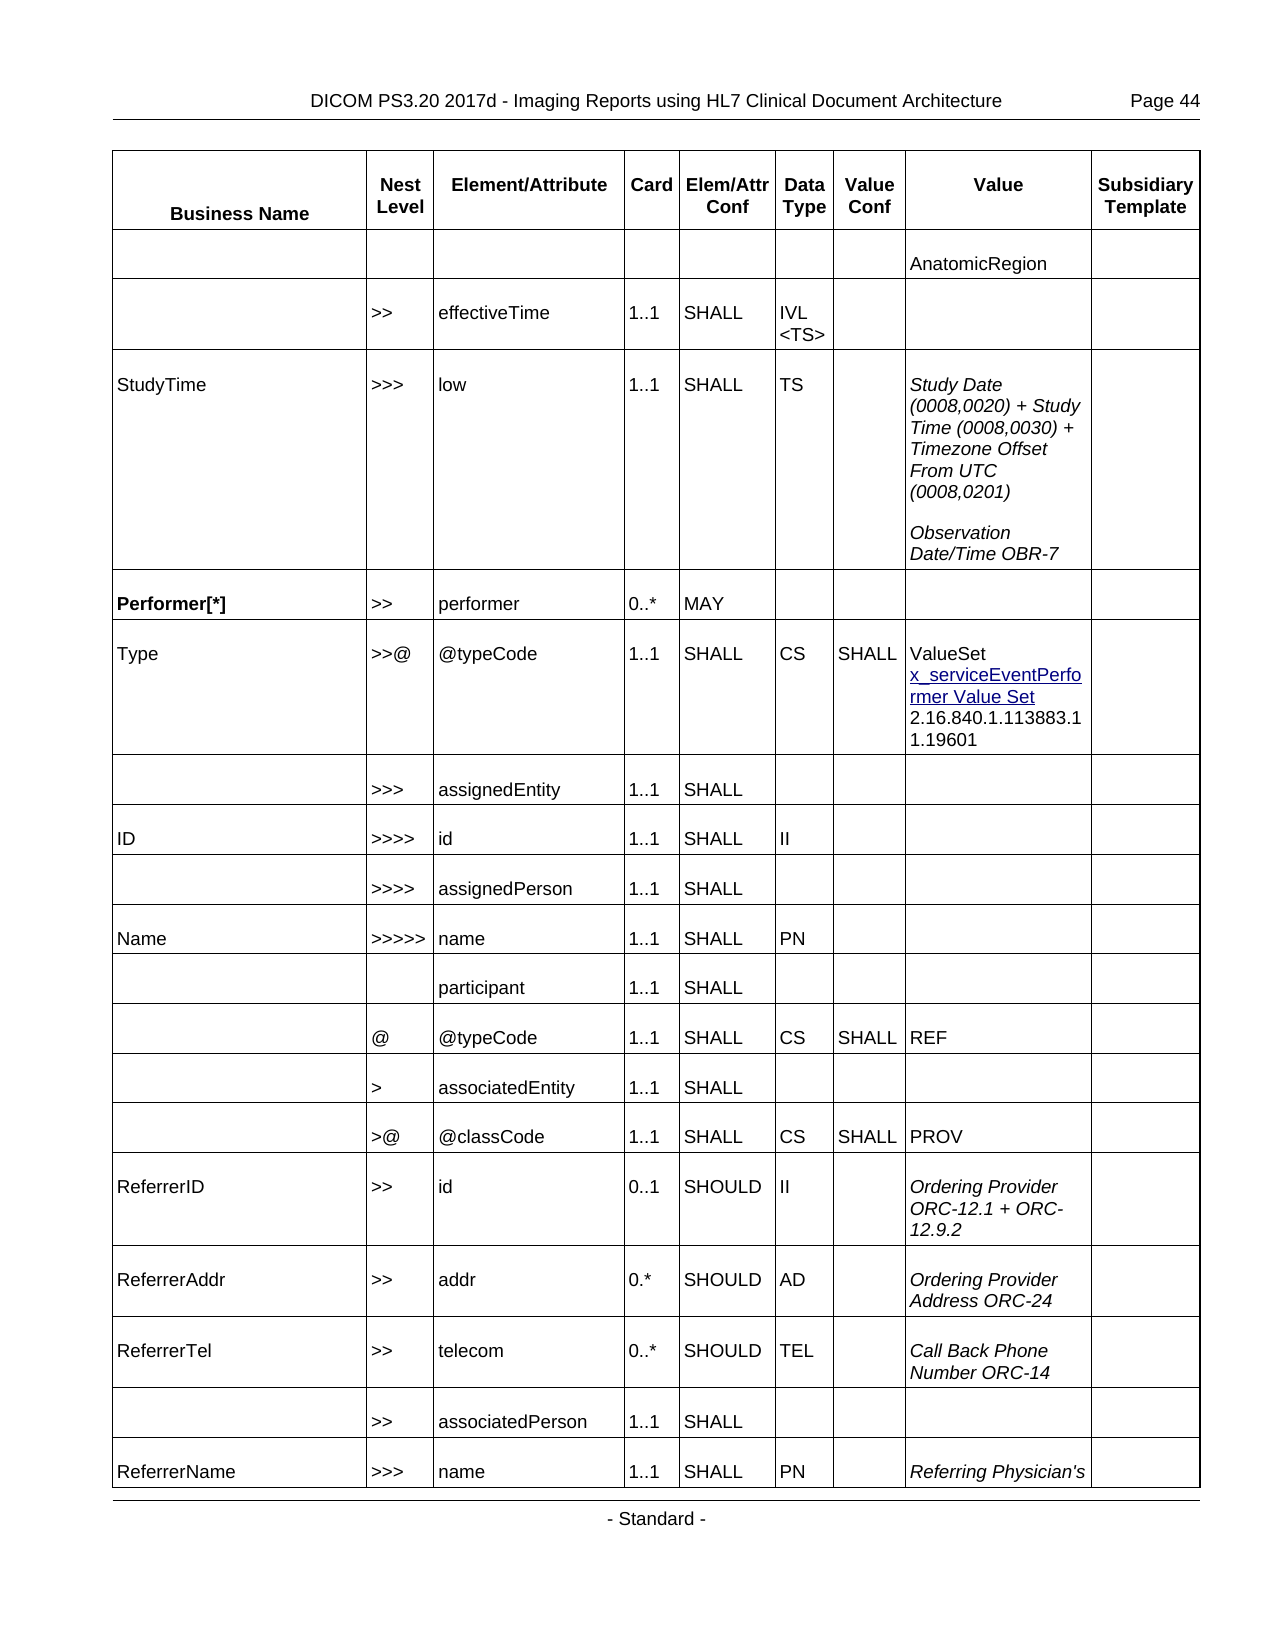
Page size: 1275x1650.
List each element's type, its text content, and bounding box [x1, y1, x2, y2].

table_cell 1..1 [625, 1438, 679, 1487]
table_cell >> [367, 1153, 433, 1245]
table_cell SHALL [834, 1103, 905, 1152]
table_cell Referrer​Tel [113, 1317, 366, 1387]
table_cell [1092, 1317, 1199, 1387]
table_cell >>> [367, 350, 433, 569]
table_cell 1..1 [625, 1388, 679, 1437]
table_cell id [434, 805, 624, 854]
table_cell [776, 570, 833, 618]
table_cell [776, 1054, 833, 1102]
table_cell participant [434, 954, 624, 1003]
table_cell >> [367, 279, 433, 349]
table_cell [1092, 230, 1199, 278]
table_cell Referring Physician's [906, 1438, 1091, 1487]
table_cell [367, 230, 433, 278]
table_cell [906, 905, 1091, 953]
table_cell [906, 570, 1091, 618]
table_cell [113, 755, 366, 804]
table_cell [1092, 1103, 1199, 1152]
table_cell 1..1 [625, 855, 679, 903]
table_cell [834, 805, 905, 854]
table_cell [834, 755, 905, 804]
table_cell >>>> [367, 805, 433, 854]
table_cell SHOULD [680, 1153, 775, 1245]
table_cell >>> [367, 1438, 433, 1487]
table_cell 1..1 [625, 755, 679, 804]
table_cell SHALL [680, 620, 775, 754]
table_cell @ [367, 1004, 433, 1052]
table_cell 1..1 [625, 350, 679, 569]
table_header Nest Level [367, 151, 433, 228]
table_cell >>> [367, 755, 433, 804]
table_cell SHALL [680, 1388, 775, 1437]
table_cell [906, 279, 1091, 349]
table_cell >>>>> [367, 905, 433, 953]
table_cell [434, 230, 624, 278]
table_cell @typeCode [434, 620, 624, 754]
table_cell Performer[*] [113, 570, 366, 618]
table_cell [776, 855, 833, 903]
table_header Card [625, 151, 679, 228]
table_cell [113, 1388, 366, 1437]
table_cell 1..1 [625, 805, 679, 854]
table_cell Study Date (0008,0020) + Study Time (0008,0030) + Timezone Offset From UTC (0008,0201) Observation Date/Time OBR-7 [906, 350, 1091, 569]
table_cell AnatomicRegion [906, 230, 1091, 278]
table_cell [1092, 620, 1199, 754]
table_header Subsidiary Template [1092, 151, 1199, 228]
table_cell Study​Time [113, 350, 366, 569]
table_cell CS [776, 1004, 833, 1052]
table_cell [1092, 855, 1199, 903]
table_cell [834, 1438, 905, 1487]
table_cell associated​Person [434, 1388, 624, 1437]
table_cell 1..1 [625, 1103, 679, 1152]
table_cell SHALL [680, 1054, 775, 1102]
table_cell [906, 755, 1091, 804]
table_cell 0..1 [625, 1153, 679, 1245]
table_cell assigned​Person [434, 855, 624, 903]
table_cell >> [367, 1317, 433, 1387]
table_cell [113, 230, 366, 278]
table_cell [906, 1388, 1091, 1437]
table_cell SHALL [680, 1004, 775, 1052]
table_cell 1..1 [625, 620, 679, 754]
table_cell [776, 755, 833, 804]
table_cell PN [776, 1438, 833, 1487]
table_cell [680, 230, 775, 278]
table_cell [1092, 905, 1199, 953]
table_cell [834, 230, 905, 278]
table_header Element/​Attribute [434, 151, 624, 228]
table_cell [834, 855, 905, 903]
table_cell [1092, 755, 1199, 804]
table_cell 1..1 [625, 954, 679, 1003]
table_header Value [906, 151, 1091, 228]
table_cell [906, 855, 1091, 903]
table_cell [834, 954, 905, 1003]
table_cell >> [367, 1246, 433, 1316]
table_cell TS [776, 350, 833, 569]
table_cell name [434, 1438, 624, 1487]
table_cell >> [367, 570, 433, 618]
table_header Business Name [113, 151, 366, 228]
table_cell [113, 279, 366, 349]
table_cell [906, 954, 1091, 1003]
table_cell addr [434, 1246, 624, 1316]
table_cell 1..1 [625, 905, 679, 953]
table_cell [113, 954, 366, 1003]
table_cell Referrer​ID [113, 1153, 366, 1245]
table_cell Referrer​Addr [113, 1246, 366, 1316]
table_cell [367, 954, 433, 1003]
table_cell [834, 1054, 905, 1102]
table_header Value Conf [834, 151, 905, 228]
table_cell 1..1 [625, 1054, 679, 1102]
table_cell [776, 1388, 833, 1437]
table_cell ValueSet x_serviceEventPerformer Value Set 2.16.840.1.113883.11.19601 [906, 620, 1091, 754]
table_cell [1092, 1004, 1199, 1052]
table_header Elem/Attr Conf [680, 151, 775, 228]
table_cell Name [113, 905, 366, 953]
table_cell [834, 1153, 905, 1245]
table_cell SHALL [834, 620, 905, 754]
table_cell [1092, 350, 1199, 569]
table_cell SHALL [680, 755, 775, 804]
table_cell [834, 1388, 905, 1437]
table_header Data Type [776, 151, 833, 228]
table_cell [834, 350, 905, 569]
table_cell [113, 1054, 366, 1102]
table_cell 0..* [625, 570, 679, 618]
table_cell low [434, 350, 624, 569]
table_cell SHALL [834, 1004, 905, 1052]
table_cell CS [776, 620, 833, 754]
table_cell Ordering Provider Address ORC-24 [906, 1246, 1091, 1316]
table_cell SHALL [680, 954, 775, 1003]
table_cell [1092, 1054, 1199, 1102]
table_cell SHALL [680, 805, 775, 854]
table_cell id [434, 1153, 624, 1245]
table_cell CS [776, 1103, 833, 1152]
table_cell 0.* [625, 1246, 679, 1316]
table_cell [1092, 279, 1199, 349]
table_cell >@ [367, 1103, 433, 1152]
table_cell @classCode [434, 1103, 624, 1152]
table_cell IVL <TS> [776, 279, 833, 349]
table_cell AD [776, 1246, 833, 1316]
table_cell [906, 1054, 1091, 1102]
table_cell [113, 1103, 366, 1152]
table_cell PN [776, 905, 833, 953]
table_cell [776, 954, 833, 1003]
table_cell [906, 805, 1091, 854]
table_cell name [434, 905, 624, 953]
table_cell SHALL [680, 279, 775, 349]
table_cell 1..1 [625, 279, 679, 349]
table_cell SHALL [680, 855, 775, 903]
table_cell associated​Entity [434, 1054, 624, 1102]
table_cell [113, 855, 366, 903]
table_cell II [776, 805, 833, 854]
table_cell >>>> [367, 855, 433, 903]
table_cell SHALL [680, 905, 775, 953]
table_cell TEL [776, 1317, 833, 1387]
table_cell SHOULD [680, 1317, 775, 1387]
table_cell 1..1 [625, 1004, 679, 1052]
table_cell [1092, 1153, 1199, 1245]
table_cell PROV [906, 1103, 1091, 1152]
table_cell II [776, 1153, 833, 1245]
table_cell [776, 230, 833, 278]
table_cell effective​Time [434, 279, 624, 349]
table_cell Type [113, 620, 366, 754]
table_cell [625, 230, 679, 278]
table_cell assigned​Entity [434, 755, 624, 804]
table_cell >> [367, 1388, 433, 1437]
table_cell @typeCode [434, 1004, 624, 1052]
table_cell Ordering Provider ORC-12.1 + ORC-12.9.2 [906, 1153, 1091, 1245]
table_cell REF [906, 1004, 1091, 1052]
table_cell SHALL [680, 350, 775, 569]
table_cell 0..* [625, 1317, 679, 1387]
table_cell Call Back Phone Number ORC-14 [906, 1317, 1091, 1387]
table_cell [834, 279, 905, 349]
table_cell [1092, 1246, 1199, 1316]
table_cell >>@ [367, 620, 433, 754]
table_cell ID [113, 805, 366, 854]
table_cell [834, 570, 905, 618]
table_cell > [367, 1054, 433, 1102]
table_cell [113, 1004, 366, 1052]
table_cell SHALL [680, 1103, 775, 1152]
table_cell [834, 1246, 905, 1316]
table_cell telecom [434, 1317, 624, 1387]
table_cell [1092, 1388, 1199, 1437]
table_cell [834, 905, 905, 953]
table_cell Referrer​Name [113, 1438, 366, 1487]
table_cell SHOULD [680, 1246, 775, 1316]
table_cell [1092, 954, 1199, 1003]
table_cell MAY [680, 570, 775, 618]
table_cell SHALL [680, 1438, 775, 1487]
table_cell [834, 1317, 905, 1387]
table_cell performer [434, 570, 624, 618]
table_cell [1092, 805, 1199, 854]
table_cell [1092, 1438, 1199, 1487]
table_cell [1092, 570, 1199, 618]
